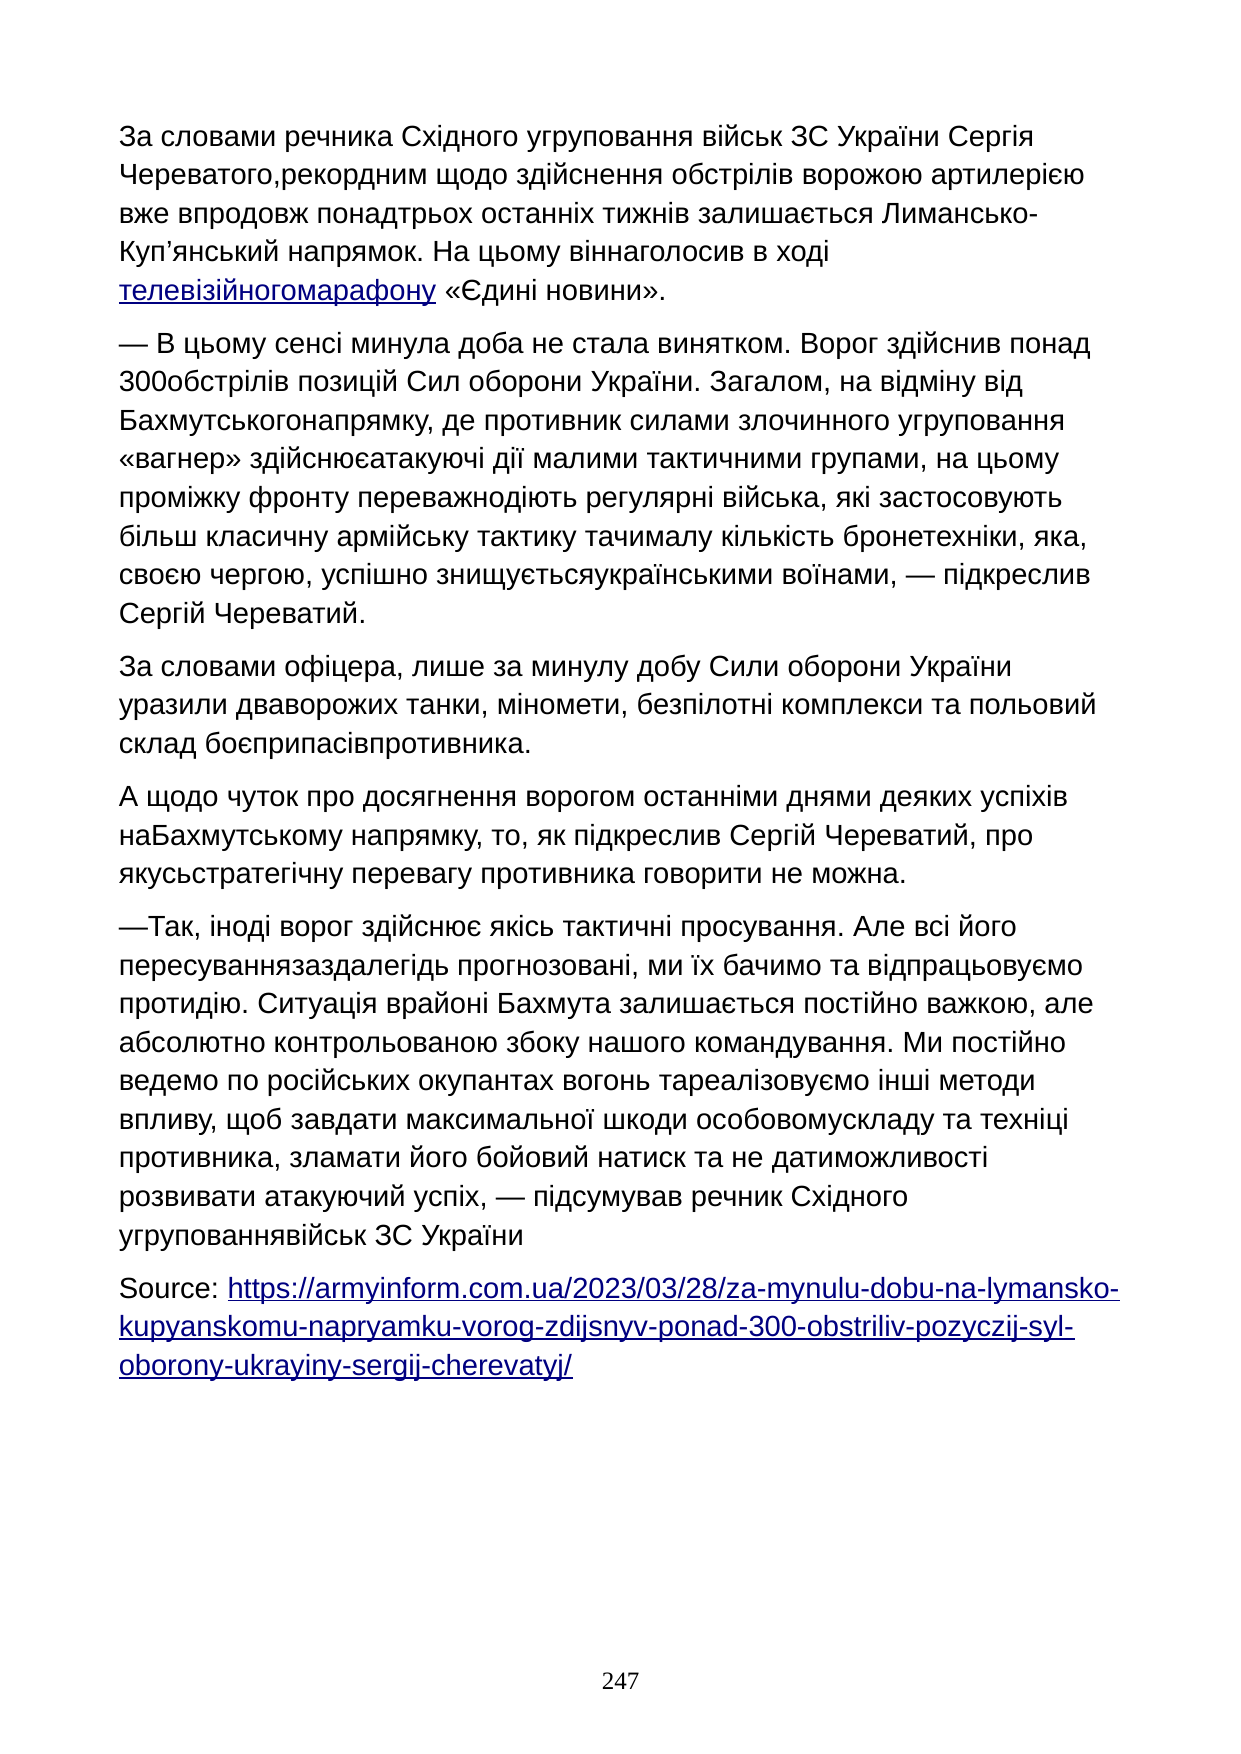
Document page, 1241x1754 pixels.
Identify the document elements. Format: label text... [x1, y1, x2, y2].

text За словами речника Східного угруповання військ ЗС України Сергія Череватого,рекордним щодо здійснення обстрілів ворожою артилерією вже впродовж понадтрьох останніх тижнів залишається Лимансько-Куп’янський напрямок. На цьому віннаголосив в ході телевізійногомарафону «Єдині новини». [118, 118, 1122, 306]
text — В цьому сенсі минула доба не стала винятком. Ворог здійснив понад 300обстрілів позицій Сил оборони України. Загалом, на відміну від Бахмутськогонапрямку, де противник силами злочинного угруповання «вагнер» здійснюєатакуючі дії малими тактичними групами, на цьому проміжку фронту переважнодіють регулярні війська, які застосовують більш класичну армійську тактику тачималу кількість бронетехніки, яка, своєю чергою, успішно знищуєтьсяукраїнськими воїнами, — підкреслив Сергій Череватий. [118, 326, 1122, 629]
text За словами офіцера, лише за минулу добу Сили оборони України уразили дваворожих танки, міномети, безпілотні комплекси та польовий склад боєприпасівпротивника. [118, 649, 1122, 759]
text Source: https://armyinform.com.ua/2023/03/28/za-mynulu-dobu-na-lymansko-kupyanskomu-napryamku-vorog-zdijsnyv-ponad-300-obstriliv-pozyczij-syl-oborony-ukrayiny-sergij-cherevatyj/ [118, 1271, 1122, 1381]
text А щодо чуток про досягнення ворогом останніми днями деяких успіхів наБахмутському напрямку, то, як підкреслив Сергій Череватий, про якусьстратегічну перевагу противника говорити не можна. [118, 779, 1122, 889]
text —Так, іноді ворог здійснює якісь тактичні просування. Але всі його пересуваннязаздалегідь прогнозовані, ми їх бачимо та відпрацьовуємо протидію. Ситуація врайоні Бахмута залишається постійно важкою, але абсолютно контрольованою збоку нашого командування. Ми постійно ведемо по російських окупантах вогонь тареалізовуємо інші методи впливу, щоб завдати максимальної шкоди особовомускладу та техніці противника, зламати його бойовий натиск та не датиможливості розвивати атакуючий успіх, — підсумував речник Східного угрупованнявійськ ЗС України [118, 909, 1122, 1251]
